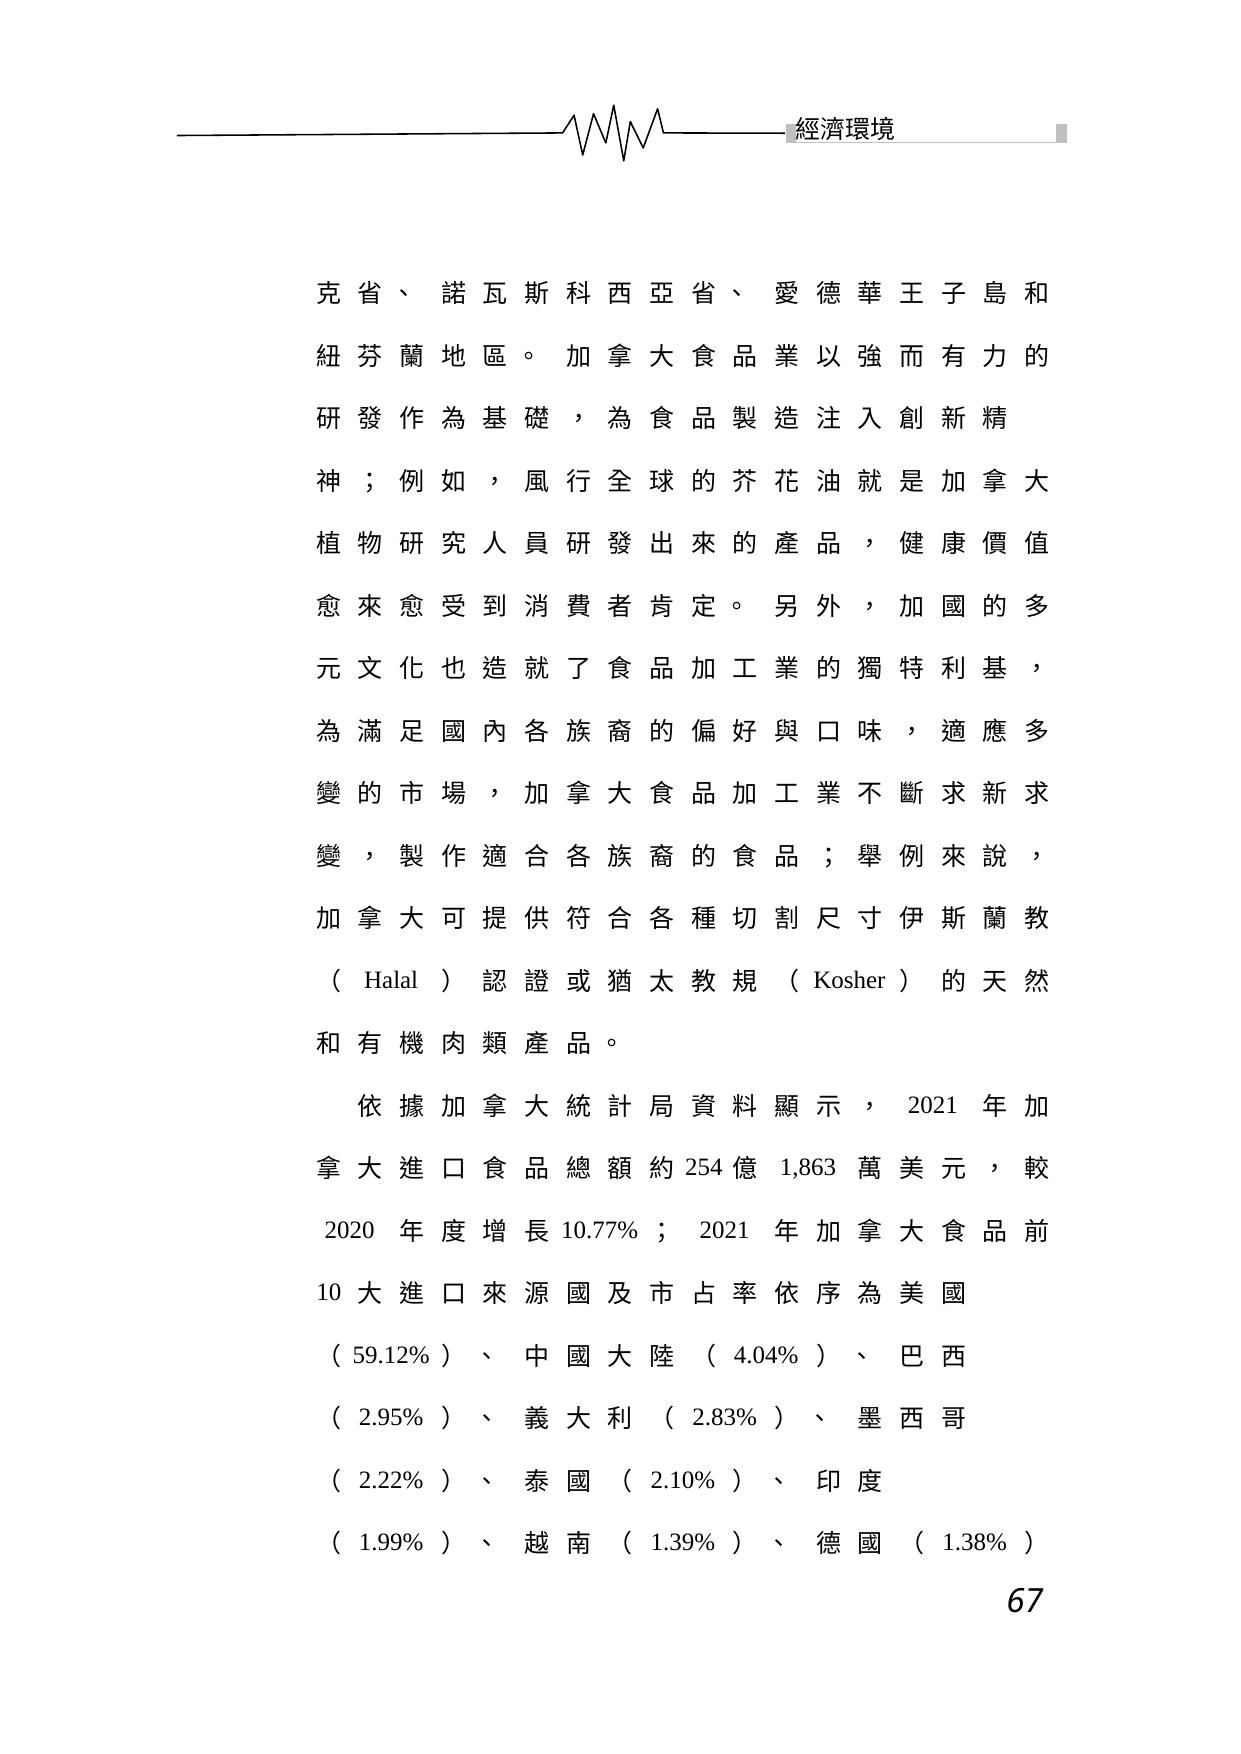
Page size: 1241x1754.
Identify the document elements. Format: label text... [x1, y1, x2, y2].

text 克省、諾瓦斯科西亞省、愛德華王子島和紐芬蘭地區。加拿大食品業以強而有力的研發作為基礎，為食品製造注入創新精神；例如，風行全球的芥花油就是加拿大植物研究人員研發出來的產品，健康價值愈來愈受到消費者肯定。另外，加國的多元文化也造就了食品加工業的獨特利基，為滿足國內各族裔的偏好與口味，適應多變的市場，加拿大食品加工業不斷求新求變，製作適合各族裔的食品；舉例來說，加拿大可提供符合各種切割尺寸伊斯蘭教（Halal）認證或猶太教規（Kosher）的天然和有機肉類產品。 [281, 250, 1058, 1063]
text 依據加拿大統計局資料顯示，2021年加拿大進口食品總額約254億1,863萬美元，較2020年度增長10.77%；2021年加拿大食品前10大進口來源國及市占率依序為美國（59.12%）、中國大陸（4.04%）、巴西（2.95%）、義大利（2.83%）、墨西哥（2.22%）、泰國（2.10%）、印度（1.99%）、越南（1.39%）、德國（1.38%） [281, 1063, 1058, 1563]
